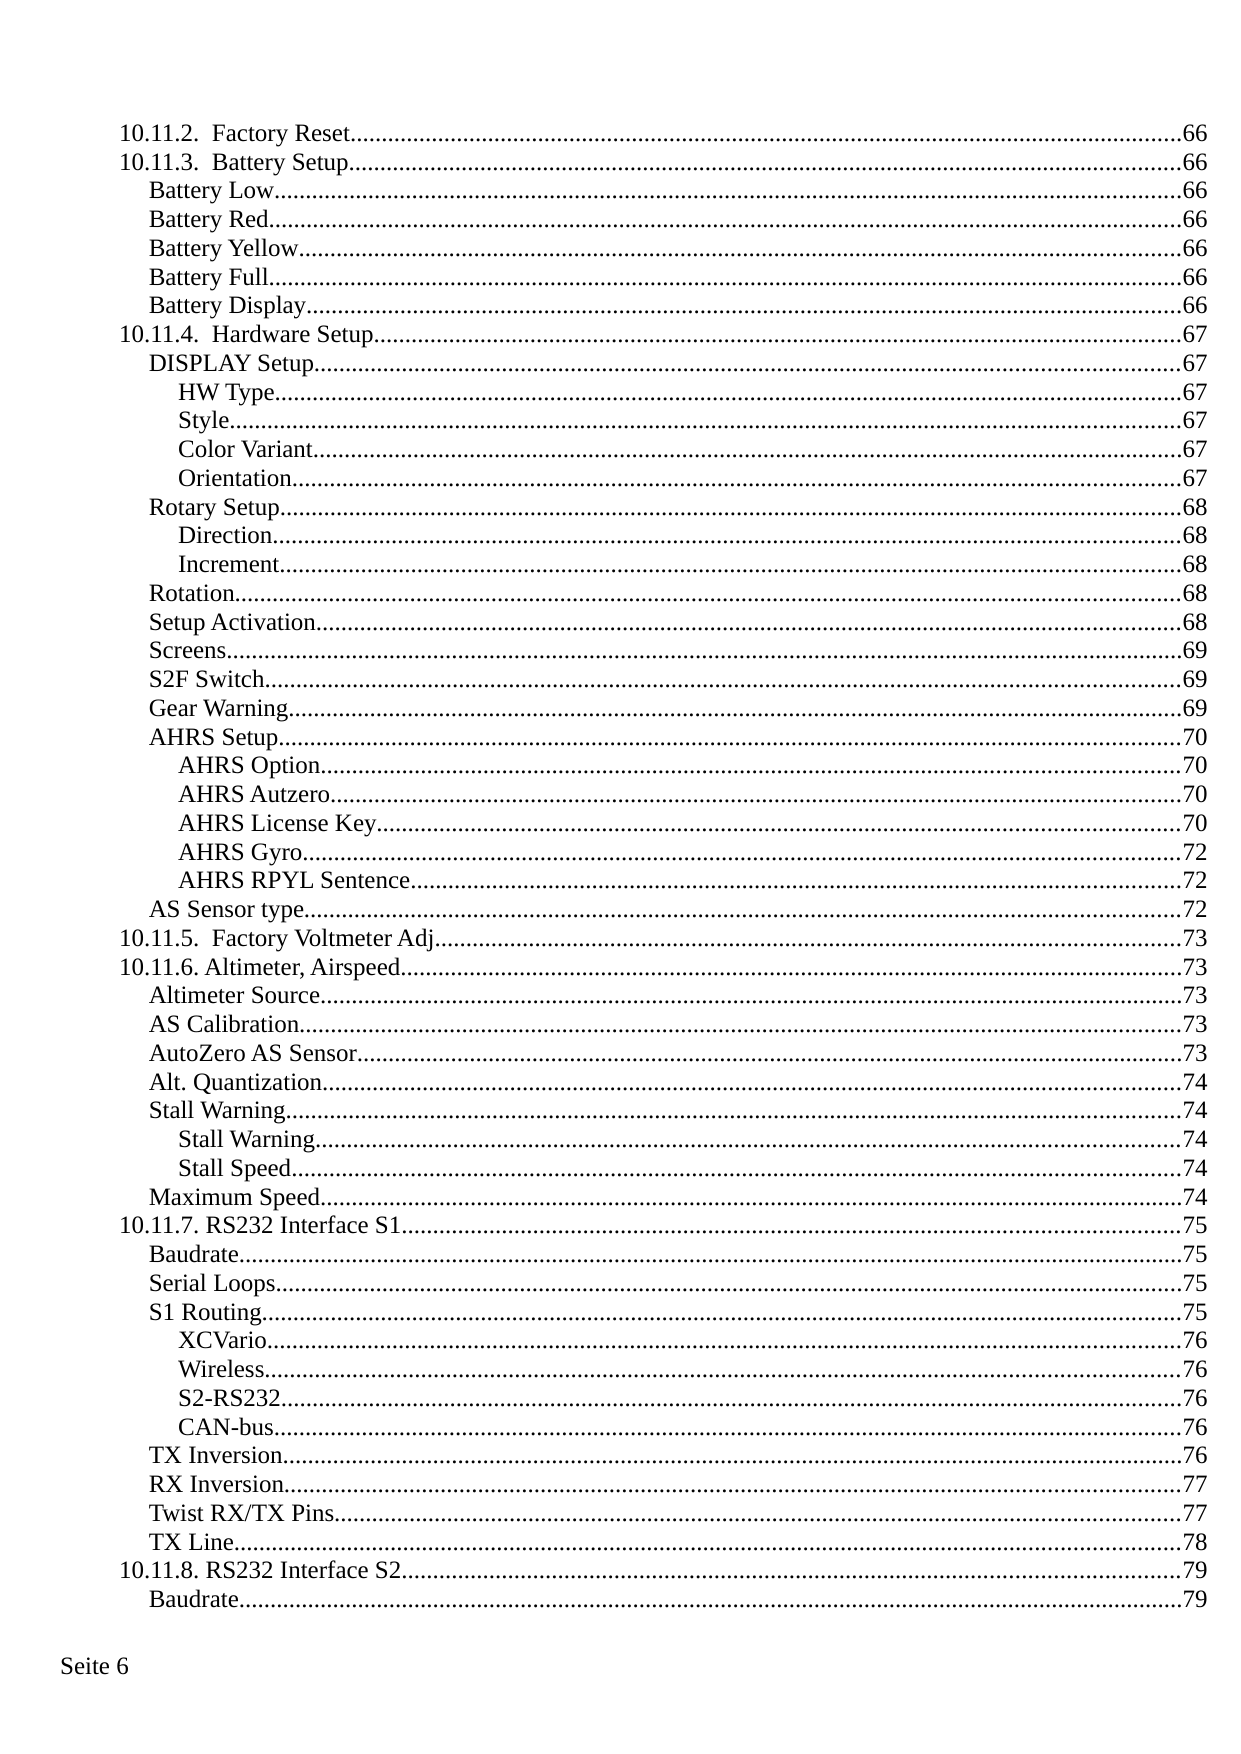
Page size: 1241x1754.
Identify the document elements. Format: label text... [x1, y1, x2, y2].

text AHRS License Key 70 [178, 808, 1207, 837]
text S1 Routing 75 [148, 1297, 1207, 1326]
text AHRS Setup 70 [148, 722, 1207, 751]
text Setup Activation 68 [148, 607, 1207, 636]
text Orientation 67 [178, 463, 1207, 492]
text Battery Full 66 [148, 262, 1207, 291]
text 10.11.4. Hardware Setup 67 [119, 319, 1207, 348]
text Style 67 [178, 406, 1207, 434]
text Baudrate 79 [148, 1584, 1207, 1613]
text Rotation 68 [148, 578, 1207, 607]
text Baudrate 75 [148, 1239, 1207, 1268]
text AutoZero AS Sensor 73 [148, 1038, 1207, 1067]
text 10.11.2. Factory Reset 66 [119, 118, 1207, 147]
text Increment 68 [178, 549, 1207, 578]
text Wireless 76 [178, 1354, 1207, 1383]
text S2F Switch 69 [148, 664, 1207, 693]
text Rotary Setup 68 [148, 492, 1207, 521]
text 10.11.6. Altimeter, Airspeed 73 [119, 952, 1207, 981]
text S2-RS232 76 [178, 1383, 1207, 1412]
text AHRS Option 70 [178, 751, 1207, 779]
text AHRS Gyro 72 [178, 837, 1207, 866]
text Battery Low 66 [148, 176, 1207, 204]
text CAN-bus 76 [178, 1412, 1207, 1441]
text Stall Speed 74 [178, 1153, 1207, 1182]
text Twist RX/TX Pins 77 [148, 1498, 1207, 1527]
text 10.11.3. Battery Setup 66 [119, 147, 1207, 176]
text TX Line 78 [148, 1527, 1207, 1556]
text AS Calibration 73 [148, 1009, 1207, 1038]
text Serial Loops 75 [148, 1268, 1207, 1297]
text DISPLAY Setup 67 [148, 348, 1207, 377]
text Stall Warning 74 [178, 1124, 1207, 1153]
text TX Inversion 76 [148, 1441, 1207, 1469]
text Alt. Quantization 74 [148, 1067, 1207, 1096]
text AHRS Autzero 70 [178, 779, 1207, 808]
text Stall Warning 74 [148, 1096, 1207, 1124]
text 10.11.7. RS232 Interface S1 75 [119, 1211, 1207, 1239]
text Direction 68 [178, 521, 1207, 549]
text RX Inversion 77 [148, 1469, 1207, 1498]
text Battery Display 66 [148, 291, 1207, 319]
text Battery Yellow 66 [148, 233, 1207, 262]
text 10.11.5. Factory Voltmeter Adj 73 [119, 923, 1207, 952]
text XCVario 76 [178, 1326, 1207, 1354]
text 10.11.8. RS232 Interface S2 79 [119, 1556, 1207, 1584]
text Gear Warning 69 [148, 693, 1207, 722]
text AS Sensor type 72 [148, 894, 1207, 923]
text Altimeter Source 73 [148, 981, 1207, 1009]
text HW Type 67 [178, 377, 1207, 406]
text Color Variant 67 [178, 434, 1207, 463]
text Battery Red 66 [148, 204, 1207, 233]
text Screens 69 [148, 636, 1207, 664]
text AHRS RPYL Sentence 72 [178, 866, 1207, 894]
text Maximum Speed 74 [148, 1182, 1207, 1211]
